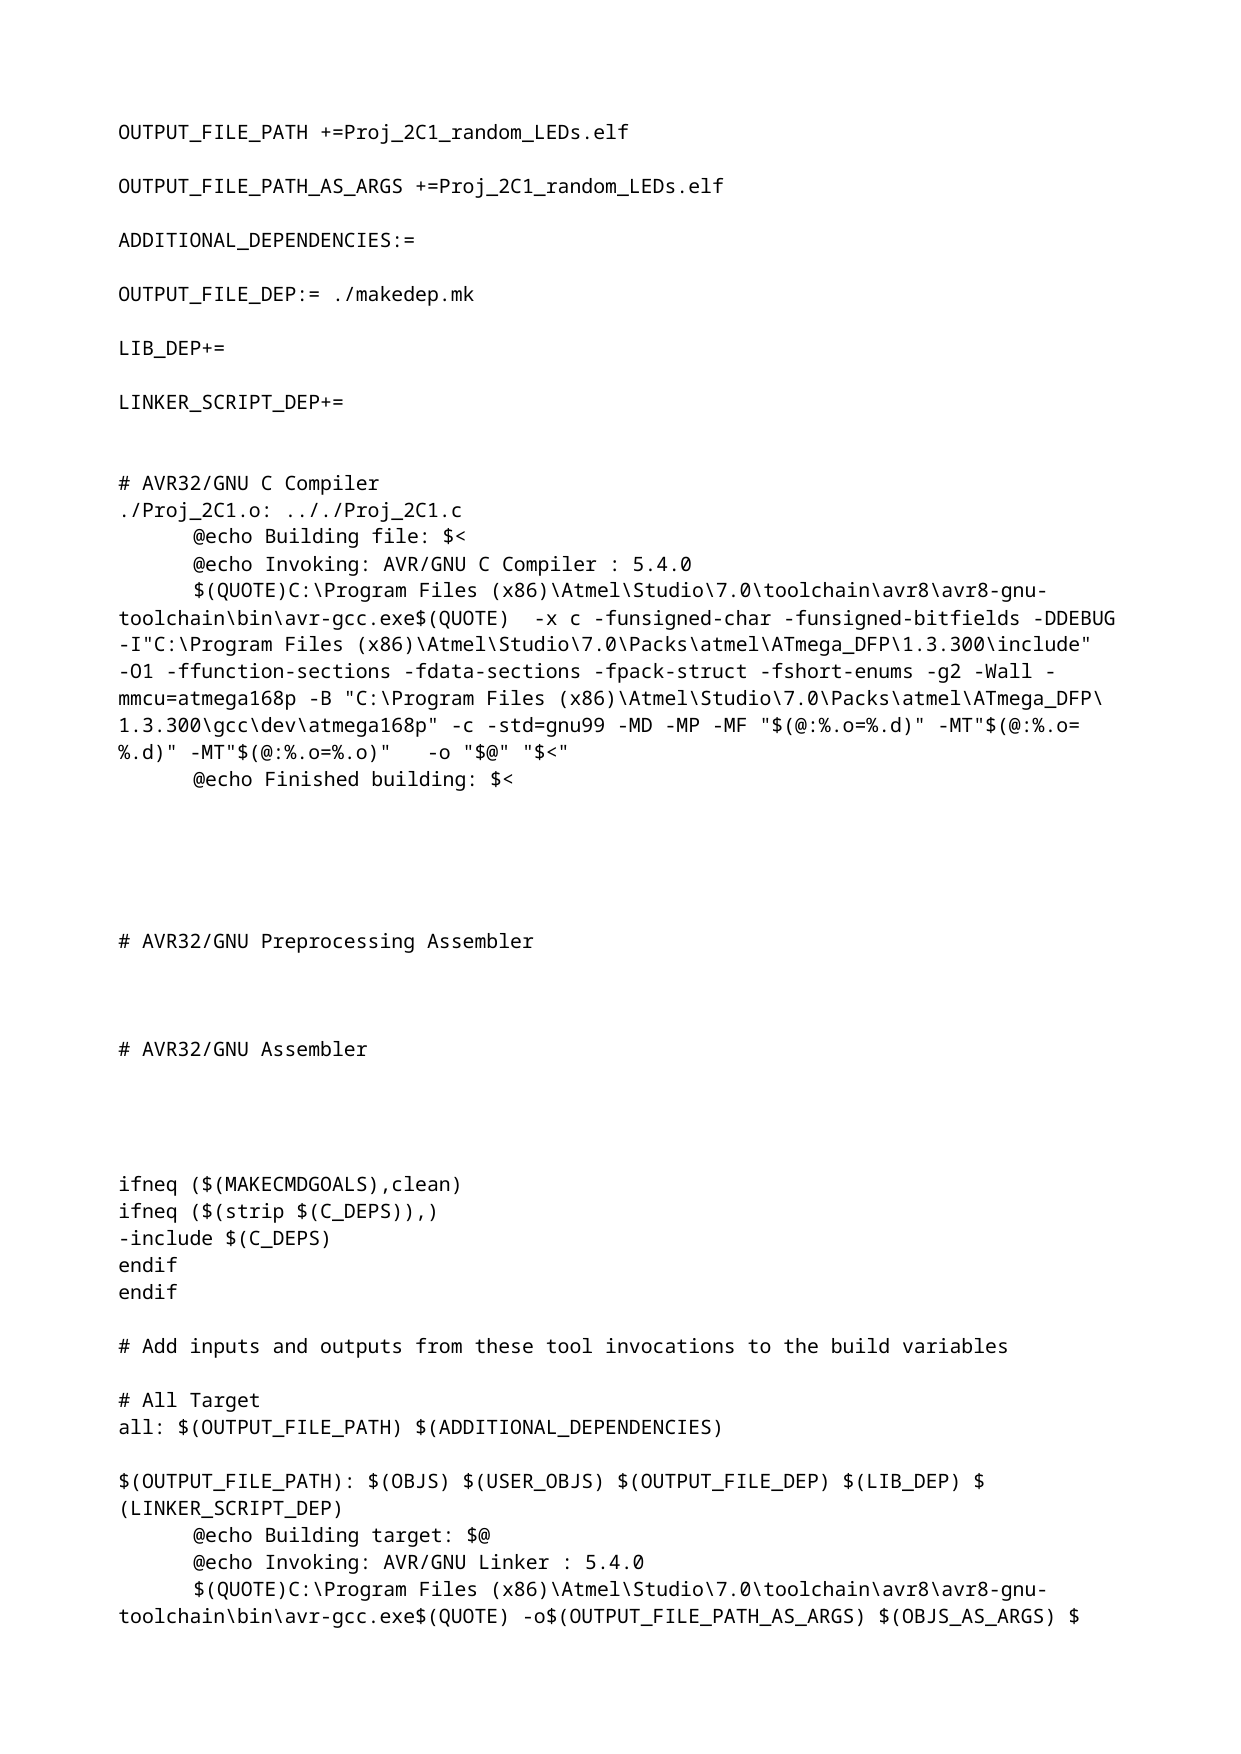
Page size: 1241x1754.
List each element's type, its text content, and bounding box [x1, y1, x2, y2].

text @echo Building target: $@ [118, 1521, 1122, 1548]
text @echo Building file: $< [118, 523, 1122, 550]
text @echo Finished building: $< [118, 766, 1122, 793]
text ./Proj_2C1.o: .././Proj_2C1.c [118, 496, 1122, 523]
text # AVR32/GNU Assembler [118, 1035, 1122, 1062]
text OUTPUT_FILE_PATH_AS_ARGS +=Proj_2C1_random_LEDs.elf [118, 172, 1122, 199]
text $(QUOTE)C:\Program Files (x86)\Atmel\Studio\7.0\toolchain\avr8\avr8-gnu-toolchain\bin\avr-gcc.exe$(QUOTE) -o$(OUTPUT_FILE_PATH_AS_ARGS) $(OBJS_AS_ARGS) $ [118, 1575, 1122, 1629]
text endif [118, 1278, 1122, 1305]
text all: $(OUTPUT_FILE_PATH) $(ADDITIONAL_DEPENDENCIES) [118, 1413, 1122, 1440]
text ifneq ($(MAKECMDGOALS),clean) [118, 1170, 1122, 1197]
text OUTPUT_FILE_PATH +=Proj_2C1_random_LEDs.elf [118, 118, 1122, 145]
text LIB_DEP+= [118, 334, 1122, 361]
text # AVR32/GNU Preprocessing Assembler [118, 927, 1122, 954]
text OUTPUT_FILE_DEP:= ./makedep.mk [118, 280, 1122, 307]
text @echo Invoking: AVR/GNU C Compiler : 5.4.0 [118, 550, 1122, 577]
text @echo Invoking: AVR/GNU Linker : 5.4.0 [118, 1548, 1122, 1575]
text # All Target [118, 1386, 1122, 1413]
text endif [118, 1251, 1122, 1278]
text $(QUOTE)C:\Program Files (x86)\Atmel\Studio\7.0\toolchain\avr8\avr8-gnu-toolchain\bin\avr-gcc.exe$(QUOTE) -x c -funsigned-char -funsigned-bitfields -DDEBUG -I"C:\Program Files (x86)\Atmel\Studio\7.0\Packs\atmel\ATmega_DFP\1.3.300\include" -O1 -ffunction-sections -fdata-sections -fpack-struct -fshort-enums -g2 -Wall -mmcu=atmega168p -B "C:\Program Files (x86)\Atmel\Studio\7.0\Packs\atmel\ATmega_DFP\1.3.300\gcc\dev\atmega168p" -c -std=gnu99 -MD -MP -MF "$(@:%.o=%.d)" -MT"$(@:%.o=%.d)" -MT"$(@:%.o=%.o)" -o "$@" "$<" [118, 577, 1122, 766]
text $(OUTPUT_FILE_PATH): $(OBJS) $(USER_OBJS) $(OUTPUT_FILE_DEP) $(LIB_DEP) $(LINKER_SCRIPT_DEP) [118, 1467, 1122, 1521]
text # Add inputs and outputs from these tool invocations to the build variables [118, 1332, 1122, 1359]
text ifneq ($(strip $(C_DEPS)),) [118, 1197, 1122, 1224]
text # AVR32/GNU C Compiler [118, 469, 1122, 496]
text ADDITIONAL_DEPENDENCIES:= [118, 226, 1122, 253]
text LINKER_SCRIPT_DEP+= [118, 388, 1122, 415]
text -include $(C_DEPS) [118, 1224, 1122, 1251]
